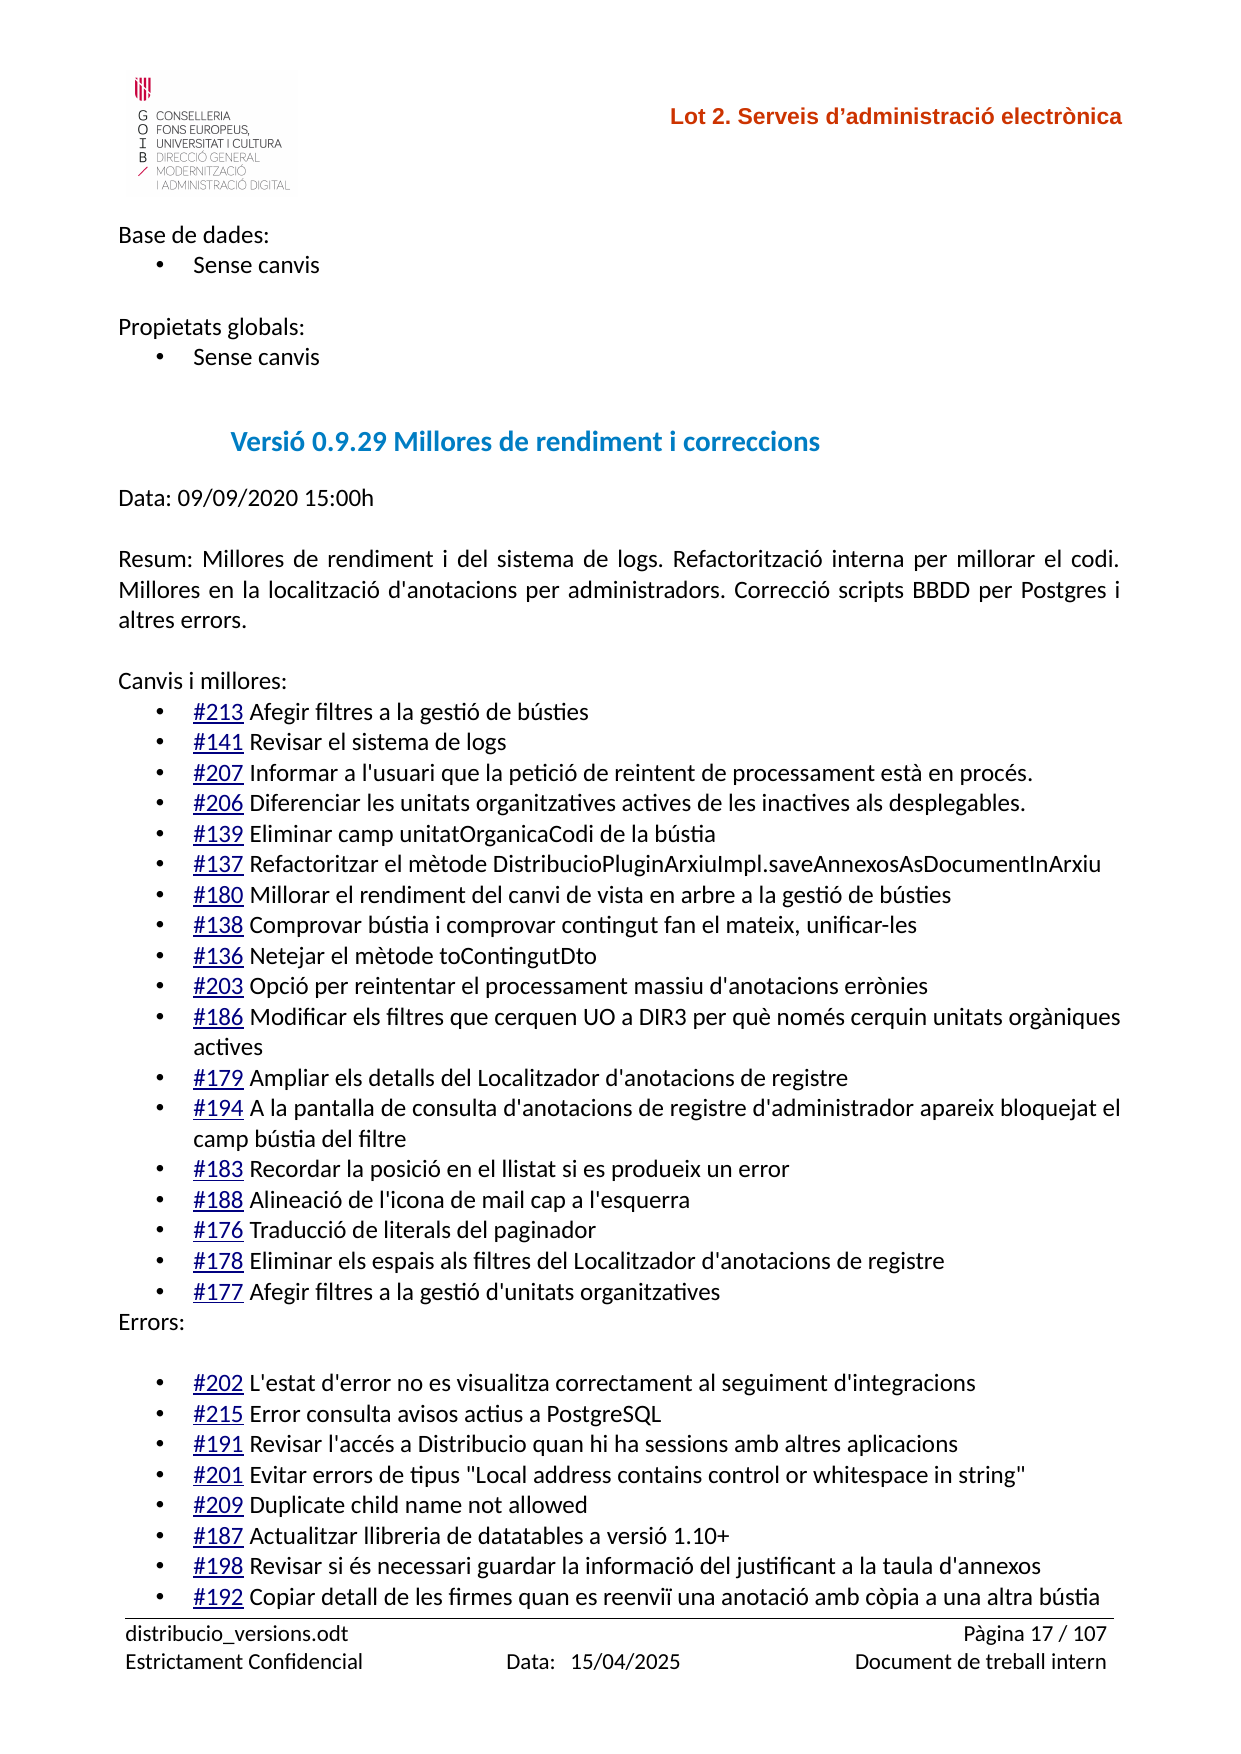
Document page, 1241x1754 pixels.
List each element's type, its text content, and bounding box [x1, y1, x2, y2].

list #139 Eliminar camp unitatOrganicaCodi de la bústia [156, 818, 1122, 848]
list #186 Modificar els filtres que cerquen UO a DIR3 per què només cerquin unitats orgàniques actives [156, 1001, 1122, 1062]
list Sense canvis [156, 341, 1122, 372]
list Sense canvis [156, 250, 1122, 280]
list #137 Refactoritzar el mètode DistribucioPluginArxiuImpl.saveAnnexosAsDocumentInArxiu [156, 848, 1122, 879]
list #183 Recordar la posició en el llistat si es produeix un error [156, 1154, 1122, 1184]
list #136 Netejar el mètode toContingutDto [156, 940, 1122, 971]
list #141 Revisar el sistema de logs [156, 726, 1122, 757]
list #180 Millorar el rendiment del canvi de vista en arbre a la gestió de bústies [156, 879, 1122, 909]
list #206 Diferenciar les unitats organitzatives actives de les inactives als desplegables. [156, 787, 1122, 818]
list #203 Opció per reintentar el processament massiu d'anotacions errònies [156, 971, 1122, 1001]
list #187 Actualitzar llibreria de datatables a versió 1.10+ [156, 1520, 1122, 1550]
list #192 Copiar detall de les firmes quan es reenviï una anotació amb còpia a una altra bústia [156, 1581, 1122, 1611]
text Base de dades: [118, 219, 1122, 250]
list #191 Revisar l'accés a Distribucio quan hi ha sessions amb altres aplicacions [156, 1428, 1122, 1459]
list #176 Traducció de literals del paginador [156, 1215, 1122, 1245]
subtitle Versió 0.9.29 Millores de rendiment i correccions [153, 423, 1122, 458]
list #202 L'estat d'error no es visualitza correctament al seguiment d'integracions [156, 1367, 1122, 1398]
text Canvis i millores: [118, 665, 1122, 696]
list #213 Afegir filtres a la gestió de bústies [156, 696, 1122, 726]
text Data: 09/09/2020 15:00h [118, 482, 1122, 513]
list #179 Ampliar els detalls del Localitzador d'anotacions de registre [156, 1062, 1122, 1093]
list #207 Informar a l'usuari que la petició de reintent de processament està en procés. [156, 757, 1122, 787]
text Errors: [118, 1306, 1122, 1337]
text Resum: Millores de rendiment i del sistema de logs. Refactorització interna per millorar el codi. Millores en la localització d'anotacions per administradors. Correcció scripts BBDD per Postgres i altres errors. [118, 543, 1122, 635]
list #201 Evitar errors de tipus "Local address contains control or whitespace in string" [156, 1459, 1122, 1489]
text Propietats globals: [118, 311, 1122, 341]
list #177 Afegir filtres a la gestió d'unitats organitzatives [156, 1276, 1122, 1306]
list #138 Comprovar bústia i comprovar contingut fan el mateix, unificar-les [156, 909, 1122, 940]
list #215 Error consulta avisos actius a PostgreSQL [156, 1398, 1122, 1428]
list #178 Eliminar els espais als filtres del Localitzador d'anotacions de registre [156, 1245, 1122, 1276]
list #194 A la pantalla de consulta d'anotacions de registre d'administrador apareix bloquejat el camp bústia del filtre [156, 1093, 1122, 1154]
list #209 Duplicate child name not allowed [156, 1489, 1122, 1520]
picture [126, 70, 299, 197]
list #198 Revisar si és necessari guardar la informació del justificant a la taula d'annexos [156, 1550, 1122, 1581]
list #188 Alineació de l'icona de mail cap a l'esquerra [156, 1184, 1122, 1215]
